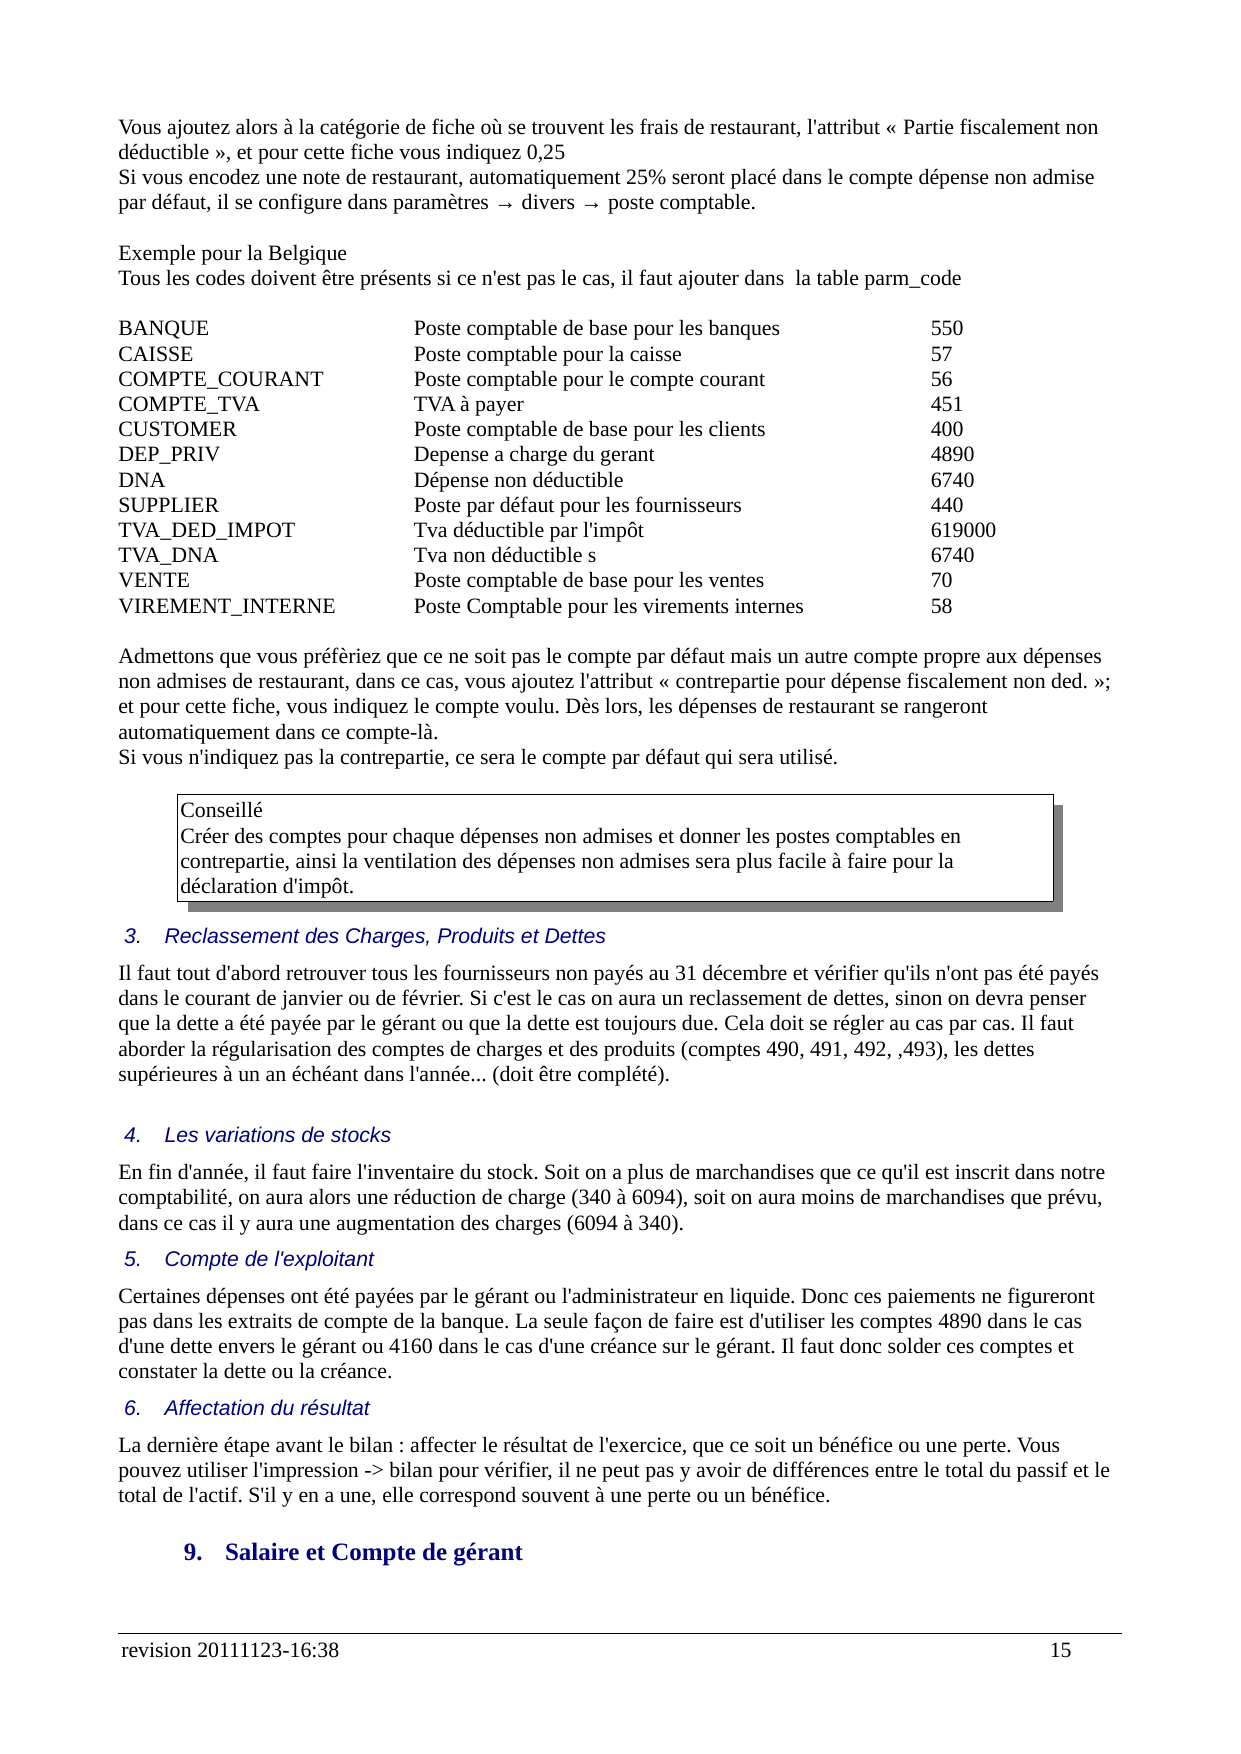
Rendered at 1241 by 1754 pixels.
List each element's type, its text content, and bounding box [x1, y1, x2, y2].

text Il faut tout d'abord retrouver tous les fournisseurs non payés au 31 décembre et vérifier qu'ils n'ont pas été payés dans le courant de janvier ou de février. Si c'est le cas on aura un reclassement de dettes, sinon on devra penser que la dette a été payée par le gérant ou que la dette est toujours due. Cela doit se régler au cas par cas. Il faut aborder la régularisation des comptes de charges et des produits (comptes 490, 491, 492, ,493), les dettes supérieures à un an échéant dans l'année... (doit être complété). [118, 960, 1122, 1086]
subtitle Les variations de stocks [118, 1123, 1122, 1147]
text La dernière étape avant le bilan : affecter le résultat de l'exercice, que ce soit un bénéfice ou une perte. Vous pouvez utiliser l'impression -> bilan pour vérifier, il ne peut pas y avoir de différences entre le total du passif et le total de l'actif. S'il y en a une, elle correspond souvent à une perte ou un bénéfice. [118, 1432, 1122, 1507]
text Si vous encodez une note de restaurant, automatiquement 25% seront placé dans le compte dépense non admise par défaut, il se configure dans paramètres → divers → poste comptable. [118, 164, 1122, 214]
subtitle Salaire et Compte de gérant [177, 1537, 1122, 1566]
text En fin d'année, il faut faire l'inventaire du stock. Soit on a plus de marchandises que ce qu'il est inscrit dans notre comptabilité, on aura alors une réduction de charge (340 à 6094), soit on aura moins de marchandises que prévu, dans ce cas il y aura une augmentation des charges (6094 à 340). [118, 1159, 1122, 1235]
subtitle Compte de l'exploitant [118, 1247, 1122, 1271]
text Si vous n'indiquez pas la contrepartie, ce sera le compte par défaut qui sera utilisé. [118, 744, 1122, 769]
text Vous ajoutez alors à la catégorie de fiche où se trouvent les frais de restaurant, l'attribut « Partie fiscalement non déductible », et pour cette fiche vous indiquez 0,25 [118, 114, 1122, 164]
subtitle Reclassement des Charges, Produits et Dettes [118, 924, 1122, 948]
text Tous les codes doivent être présents si ce n'est pas le cas, il faut ajouter dans la table parm_code [118, 265, 1122, 290]
subtitle Affectation du résultat [118, 1395, 1122, 1420]
text Créer des comptes pour chaque dépenses non admises et donner les postes comptables en contrepartie, ainsi la ventilation des dépenses non admises sera plus facile à faire pour la déclaration d'impôt. [178, 819, 1052, 901]
text BANQUE Poste comptable de base pour les banques 550 CAISSE Poste comptable pour la caisse 57 COMPTE_COURANT Poste comptable pour le compte courant 56 COMPTE_TVA TVA à payer 451 CUSTOMER Poste comptable de base pour les clients 400 DEP_PRIV Depense a charge du gerant 4890 DNA Dépense non déductible 6740 SUPPLIER Poste par défaut pour les fournisseurs 440 TVA_DED_IMPOT Tva déductible par l'impôt 619000 TVA_DNA Tva non déductible s 6740 VENTE Poste comptable de base pour les ventes 70 VIREMENT_INTERNE Poste Comptable pour les virements internes 58 [118, 315, 1122, 618]
text Admettons que vous préfèriez que ce ne soit pas le compte par défaut mais un autre compte propre aux dépenses non admises de restaurant, dans ce cas, vous ajoutez l'attribut « contrepartie pour dépense fiscalement non ded. »; et pour cette fiche, vous indiquez le compte voulu. Dès lors, les dépenses de restaurant se rangeront automatiquement dans ce compte-là. [118, 643, 1122, 744]
text Conseillé [178, 795, 1052, 819]
text Certaines dépenses ont été payées par le gérant ou l'administrateur en liquide. Donc ces paiements ne figureront pas dans les extraits de compte de la banque. La seule façon de faire est d'utiliser les comptes 4890 dans le cas d'une dette envers le gérant ou 4160 dans le cas d'une créance sur le gérant. Il faut donc solder ces comptes et constater la dette ou la créance. [118, 1283, 1122, 1384]
text Exemple pour la Belgique [118, 240, 1122, 265]
